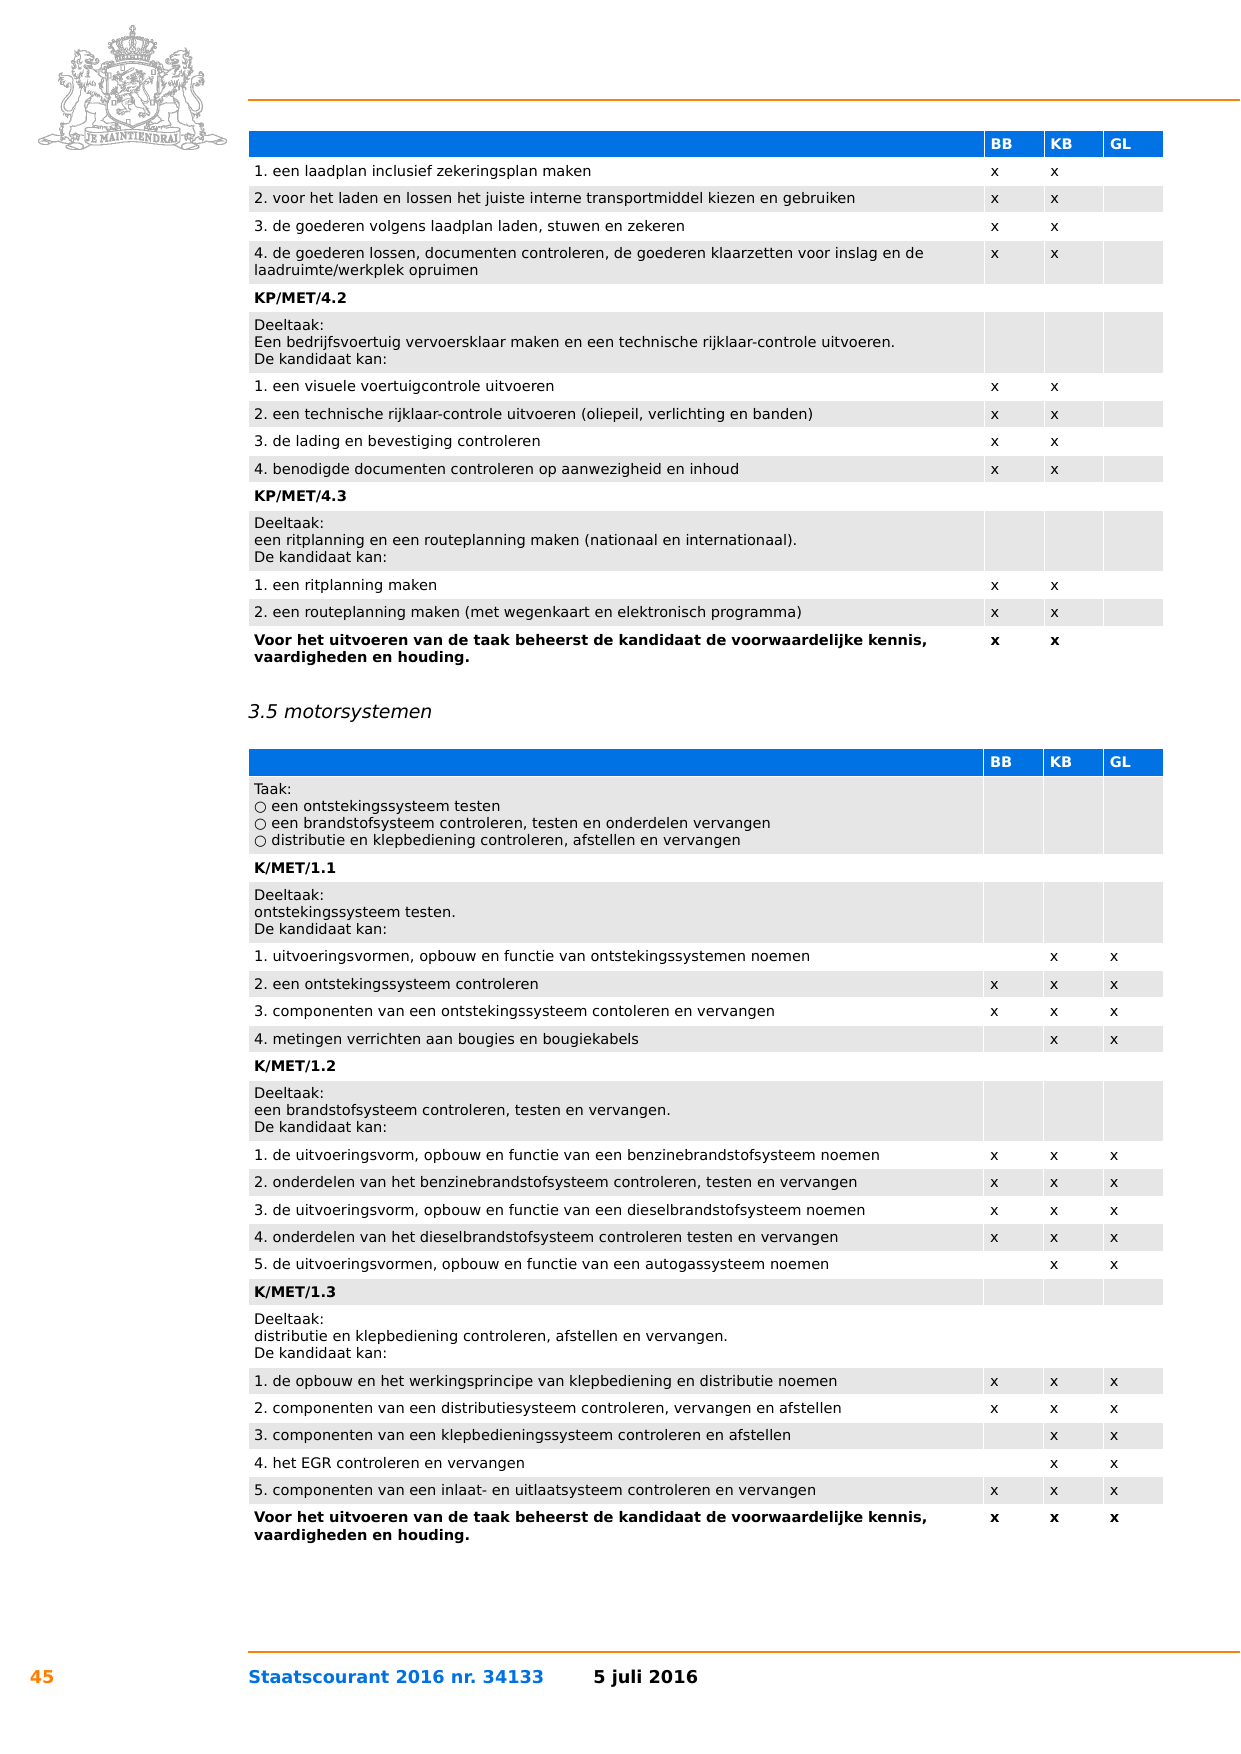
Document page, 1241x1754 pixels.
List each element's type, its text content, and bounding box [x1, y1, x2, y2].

table_cell 3. componenten van een ontstekingssysteem contoleren en vervangen [249, 999, 983, 1025]
table_cell KP/MET/4.3 [249, 483, 984, 509]
table_cell x [984, 1505, 1043, 1548]
table_cell x [1044, 944, 1103, 970]
table_cell [1104, 401, 1163, 427]
table_cell 4. onderdelen van het dieselbrandstofsysteem controleren testen en vervangen [249, 1224, 983, 1251]
table_cell [1104, 429, 1163, 455]
picture [38, 25, 227, 150]
table_cell x [1044, 1026, 1103, 1052]
table_cell 1. uitvoeringsvormen, opbouw en functie van ontstekingssystemen noemen [249, 944, 983, 970]
table_header [249, 131, 984, 157]
table_cell x [1044, 1395, 1103, 1421]
table_cell x [1044, 1197, 1103, 1223]
table_cell x [1104, 1368, 1163, 1394]
table_cell x [1045, 186, 1103, 212]
table_cell K/MET/1.1 [249, 855, 983, 881]
table_header KB [1045, 131, 1103, 157]
table_cell 2. een routeplanning maken (met wegenkaart en elektronisch programma) [249, 599, 984, 626]
subtitle 3.5 motorsystemen [248, 701, 1163, 723]
table_cell 4. benodigde documenten controleren op aanwezigheid en inhoud [249, 456, 984, 482]
table_cell 5. de uitvoeringsvormen, opbouw en functie van een autogassysteem noemen [249, 1252, 983, 1278]
table_cell [1104, 285, 1163, 311]
table_cell [1045, 312, 1103, 373]
table_cell x [1104, 1169, 1163, 1196]
table_cell [1104, 777, 1163, 854]
table_cell [984, 777, 1043, 854]
table_cell 3. componenten van een klepbedieningssysteem controleren en afstellen [249, 1423, 983, 1449]
table_cell x [985, 429, 1044, 455]
table_cell [985, 285, 1044, 311]
table_cell x [985, 456, 1044, 482]
table_cell x [1104, 1224, 1163, 1251]
table_cell x [985, 241, 1044, 284]
table_cell 1. de uitvoeringsvorm, opbouw en functie van een benzinebrandstofsysteem noemen [249, 1142, 983, 1168]
table_cell x [1104, 1505, 1163, 1548]
table_cell K/MET/1.2 [249, 1053, 983, 1079]
table_cell 1. een laadplan inclusief zekeringsplan maken [249, 158, 984, 185]
table_cell x [985, 213, 1044, 239]
table_cell Deeltaak: Een bedrijfsvoertuig vervoersklaar maken en een technische rijklaar-controle uitvoeren. De kandidaat kan: [249, 312, 984, 373]
table_cell x [1045, 241, 1103, 284]
table_cell x [1044, 1423, 1103, 1449]
table_cell 2. een technische rijklaar-controle uitvoeren (oliepeil, verlichting en banden) [249, 401, 984, 427]
table_header BB [984, 749, 1043, 776]
table_cell [984, 1081, 1043, 1141]
table_cell x [1045, 627, 1103, 670]
table_cell [1104, 627, 1163, 670]
table_cell x [985, 374, 1044, 400]
table_cell 2. voor het laden en lossen het juiste interne transportmiddel kiezen en gebruiken [249, 186, 984, 212]
table_cell x [1045, 374, 1103, 400]
table_header KB [1044, 749, 1103, 776]
table_cell [984, 1252, 1043, 1278]
table_cell x [1045, 429, 1103, 455]
table_cell x [1104, 1252, 1163, 1278]
table_cell [984, 1026, 1043, 1052]
table_cell 3. de goederen volgens laadplan laden, stuwen en zekeren [249, 213, 984, 239]
table_cell x [1044, 1477, 1103, 1504]
table_cell x [1104, 1197, 1163, 1223]
table_cell Taak: ○ een ontstekingssysteem testen ○ een brandstofsysteem controleren, testen en onderdelen vervangen ○ distributie en klepbediening controleren, afstellen en vervangen [249, 777, 983, 854]
table_cell x [1045, 456, 1103, 482]
table_cell x [984, 1224, 1043, 1251]
table_cell x [985, 599, 1044, 626]
table_cell [1104, 312, 1163, 373]
table_cell x [1045, 401, 1103, 427]
table_cell 3. de lading en bevestiging controleren [249, 429, 984, 455]
table_cell [985, 511, 1044, 571]
table_cell x [984, 1395, 1043, 1421]
table_cell x [1104, 1395, 1163, 1421]
table_cell [1044, 1081, 1103, 1141]
table_cell [1044, 1306, 1103, 1367]
table_cell [985, 483, 1044, 509]
table_cell [1104, 186, 1163, 212]
table_cell x [985, 572, 1044, 598]
table_cell x [1044, 1169, 1103, 1196]
table_header GL [1104, 131, 1163, 157]
table_cell 5. componenten van een inlaat- en uitlaatsysteem controleren en vervangen [249, 1477, 983, 1504]
table_cell x [1104, 999, 1163, 1025]
table_cell 1. de opbouw en het werkingsprincipe van klepbediening en distributie noemen [249, 1368, 983, 1394]
table_cell 1. een visuele voertuigcontrole uitvoeren [249, 374, 984, 400]
table_cell Deeltaak: een brandstofsysteem controleren, testen en vervangen. De kandidaat kan: [249, 1081, 983, 1141]
table_cell [984, 1306, 1043, 1367]
table_cell [1045, 511, 1103, 571]
table_cell [1104, 572, 1163, 598]
table_cell [1045, 483, 1103, 509]
table_cell 4. de goederen lossen, documenten controleren, de goederen klaarzetten voor inslag en de laadruimte/werkplek opruimen [249, 241, 984, 284]
table_cell [1104, 599, 1163, 626]
table_cell KP/MET/4.2 [249, 285, 984, 311]
table_cell x [984, 1142, 1043, 1168]
table_cell [1104, 241, 1163, 284]
table_cell x [985, 627, 1044, 670]
table_cell [984, 944, 1043, 970]
table_cell x [984, 1368, 1043, 1394]
table_cell Deeltaak: distributie en klepbediening controleren, afstellen en vervangen. De kandidaat kan: [249, 1306, 983, 1367]
table_cell [984, 1279, 1043, 1305]
table_cell K/MET/1.3 [249, 1279, 983, 1305]
table_cell [984, 1053, 1043, 1079]
table_cell x [1044, 1224, 1103, 1251]
table_cell [1044, 882, 1103, 943]
table_header [249, 749, 983, 776]
table_cell x [984, 1477, 1043, 1504]
table_cell x [984, 971, 1043, 997]
table_cell x [1045, 158, 1103, 185]
table_cell [1045, 285, 1103, 311]
table_cell x [1044, 1450, 1103, 1476]
table_cell x [1044, 1252, 1103, 1278]
table_cell x [1044, 971, 1103, 997]
table_cell [984, 855, 1043, 881]
table_cell 3. de uitvoeringsvorm, opbouw en functie van een dieselbrandstofsysteem noemen [249, 1197, 983, 1223]
table_cell [984, 1423, 1043, 1449]
table_cell [1104, 213, 1163, 239]
table_cell x [1044, 1368, 1103, 1394]
table_cell [984, 882, 1043, 943]
table_header BB [985, 131, 1044, 157]
table_cell x [984, 1169, 1043, 1196]
table_cell x [1104, 1142, 1163, 1168]
table_cell Deeltaak: een ritplanning en een routeplanning maken (nationaal en internationaal). De kandidaat kan: [249, 511, 984, 571]
table_cell [1104, 511, 1163, 571]
table_cell 4. het EGR controleren en vervangen [249, 1450, 983, 1476]
table_cell [1044, 777, 1103, 854]
table_cell [1104, 483, 1163, 509]
table_cell x [1044, 1142, 1103, 1168]
table_cell [1104, 158, 1163, 185]
table_cell [985, 312, 1044, 373]
table_cell [1104, 882, 1163, 943]
table_cell 2. componenten van een distributiesysteem controleren, vervangen en afstellen [249, 1395, 983, 1421]
table_cell [984, 1450, 1043, 1476]
table_cell [1044, 1053, 1103, 1079]
table_cell x [1044, 999, 1103, 1025]
table_cell x [984, 999, 1043, 1025]
table_cell 2. onderdelen van het benzinebrandstofsysteem controleren, testen en vervangen [249, 1169, 983, 1196]
table_cell x [1045, 572, 1103, 598]
table_cell x [985, 401, 1044, 427]
table_cell x [1104, 1450, 1163, 1476]
table_cell [1104, 855, 1163, 881]
table_cell Voor het uitvoeren van de taak beheerst de kandidaat de voorwaardelijke kennis, vaardigheden en houding. [249, 1505, 983, 1548]
table_cell [1104, 456, 1163, 482]
table_cell x [1045, 213, 1103, 239]
table_cell [1104, 1279, 1163, 1305]
table_cell x [1104, 1477, 1163, 1504]
table_cell [1044, 855, 1103, 881]
table_cell 4. metingen verrichten aan bougies en bougiekabels [249, 1026, 983, 1052]
table_cell [1104, 1081, 1163, 1141]
table_cell x [1044, 1505, 1103, 1548]
table_cell [1104, 374, 1163, 400]
table_cell x [1104, 1423, 1163, 1449]
table_header GL [1104, 749, 1163, 776]
table_cell x [1045, 599, 1103, 626]
table_cell x [984, 1197, 1043, 1223]
table_cell 1. een ritplanning maken [249, 572, 984, 598]
table_cell Deeltaak: ontstekingssysteem testen. De kandidaat kan: [249, 882, 983, 943]
table_cell Voor het uitvoeren van de taak beheerst de kandidaat de voorwaardelijke kennis, vaardigheden en houding. [249, 627, 984, 670]
table_cell x [985, 186, 1044, 212]
table_cell x [1104, 971, 1163, 997]
table_cell 2. een ontstekingssysteem controleren [249, 971, 983, 997]
table_cell x [1104, 944, 1163, 970]
table_cell x [985, 158, 1044, 185]
table_cell x [1104, 1026, 1163, 1052]
table_cell [1104, 1306, 1163, 1367]
table_cell [1104, 1053, 1163, 1079]
table_cell [1044, 1279, 1103, 1305]
